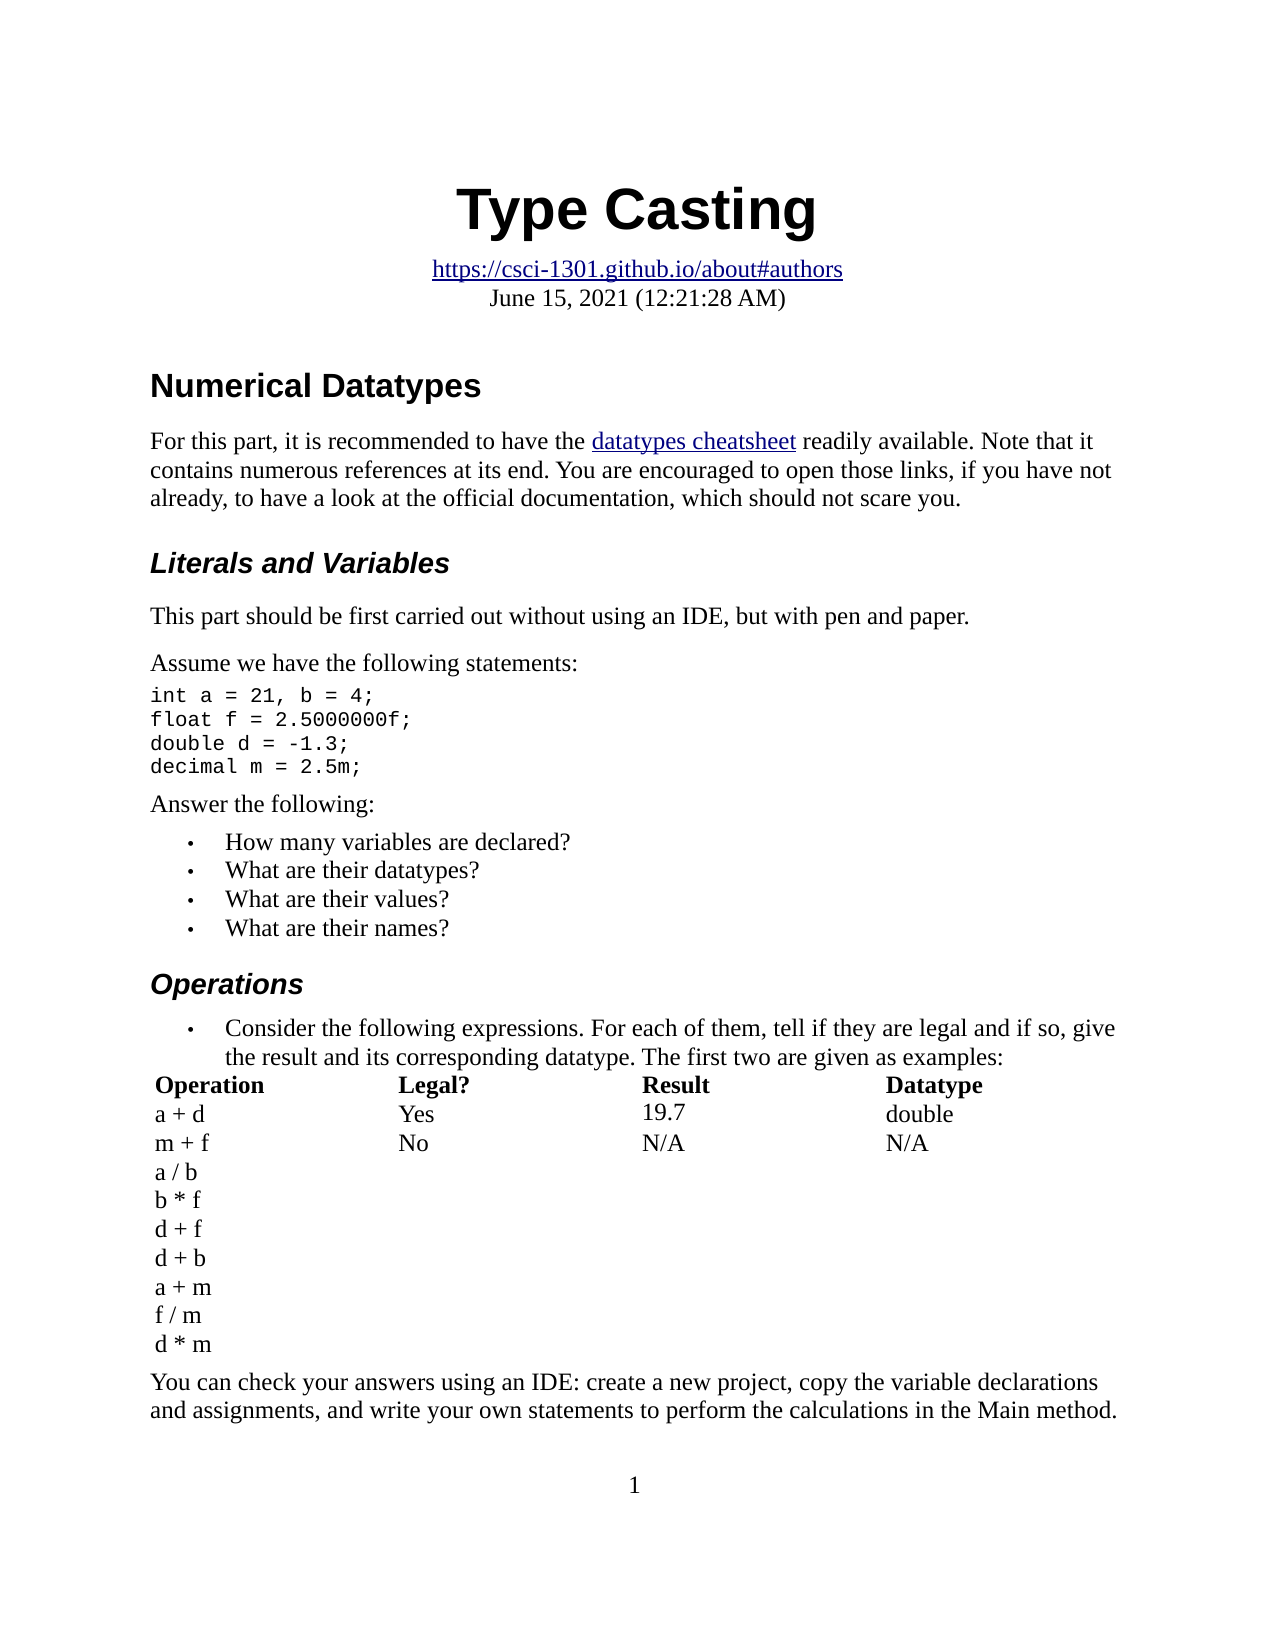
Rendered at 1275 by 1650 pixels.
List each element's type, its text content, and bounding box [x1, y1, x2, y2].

text decimal m = 2.5m; [150, 756, 1125, 780]
table_cell [638, 1157, 881, 1185]
table_cell [881, 1214, 1125, 1243]
subtitle Numerical Datatypes [150, 366, 1125, 404]
table_cell [638, 1214, 881, 1243]
table_cell [394, 1243, 637, 1272]
list What are their datatypes? [187, 856, 1125, 884]
table_cell N/A [881, 1128, 1125, 1157]
table_cell [638, 1329, 881, 1358]
table_header Datatype [881, 1070, 1125, 1099]
subtitle Operations [150, 967, 1125, 1000]
table_cell [394, 1272, 637, 1300]
title Type Casting [150, 175, 1125, 242]
table_cell [394, 1185, 637, 1214]
table_cell [394, 1300, 637, 1329]
list What are their names? [187, 913, 1125, 942]
table_cell a / b [150, 1157, 394, 1185]
table_header Legal? [394, 1070, 637, 1099]
list How many variables are declared? [187, 827, 1125, 856]
table_cell a + m [150, 1272, 394, 1300]
table_cell [881, 1300, 1125, 1329]
table_cell No [394, 1128, 637, 1157]
table_cell d + b [150, 1243, 394, 1272]
table_cell a + d [150, 1099, 394, 1128]
text You can check your answers using an IDE: create a new project, copy the variable declarations and assignments, and write your own statements to perform the calculations in the Main method. [150, 1367, 1125, 1424]
list Consider the following expressions. For each of them, tell if they are legal and if so, give the result and its corresponding datatype. The first two are given as examples: [187, 1013, 1125, 1070]
text June 15, 2021 (12:21:28 AM) [150, 283, 1125, 312]
table_cell N/A [638, 1128, 881, 1157]
table_cell [394, 1214, 637, 1243]
table_cell b * f [150, 1185, 394, 1214]
table_header Operation [150, 1070, 394, 1099]
table_cell f / m [150, 1300, 394, 1329]
table_cell [881, 1329, 1125, 1358]
table_cell m + f [150, 1128, 394, 1157]
list What are their values? [187, 884, 1125, 913]
text https://csci-1301.github.io/about#authors [150, 254, 1125, 283]
text This part should be first carried out without using an IDE, but with pen and paper. [150, 601, 1125, 630]
table_cell [638, 1300, 881, 1329]
table_cell [638, 1185, 881, 1214]
subtitle Literals and Variables [150, 546, 1125, 580]
table_header Result [638, 1070, 881, 1099]
table_cell [394, 1329, 637, 1358]
table_cell [638, 1099, 881, 1128]
text Assume we have the following statements: [150, 648, 1125, 677]
table_cell Yes [394, 1099, 637, 1128]
table_cell [881, 1185, 1125, 1214]
table_cell [638, 1272, 881, 1300]
table_cell double [881, 1099, 1125, 1128]
text double d = -1.3; [150, 733, 1125, 756]
table_cell [881, 1157, 1125, 1185]
table_cell d + f [150, 1214, 394, 1243]
table_cell d * m [150, 1329, 394, 1358]
table_cell [394, 1157, 637, 1185]
text float f = 2.5000000f; [150, 709, 1125, 733]
text int a = 21, b = 4; [150, 686, 1125, 709]
table_cell [638, 1243, 881, 1272]
text Answer the following: [150, 789, 1125, 818]
table_cell [881, 1272, 1125, 1300]
text For this part, it is recommended to have the datatypes cheatsheet readily available. Note that it contains numerous references at its end. You are encouraged to open those links, if you have not already, to have a look at the official documentation, which should not scare you. [150, 426, 1125, 512]
table_cell [881, 1243, 1125, 1272]
